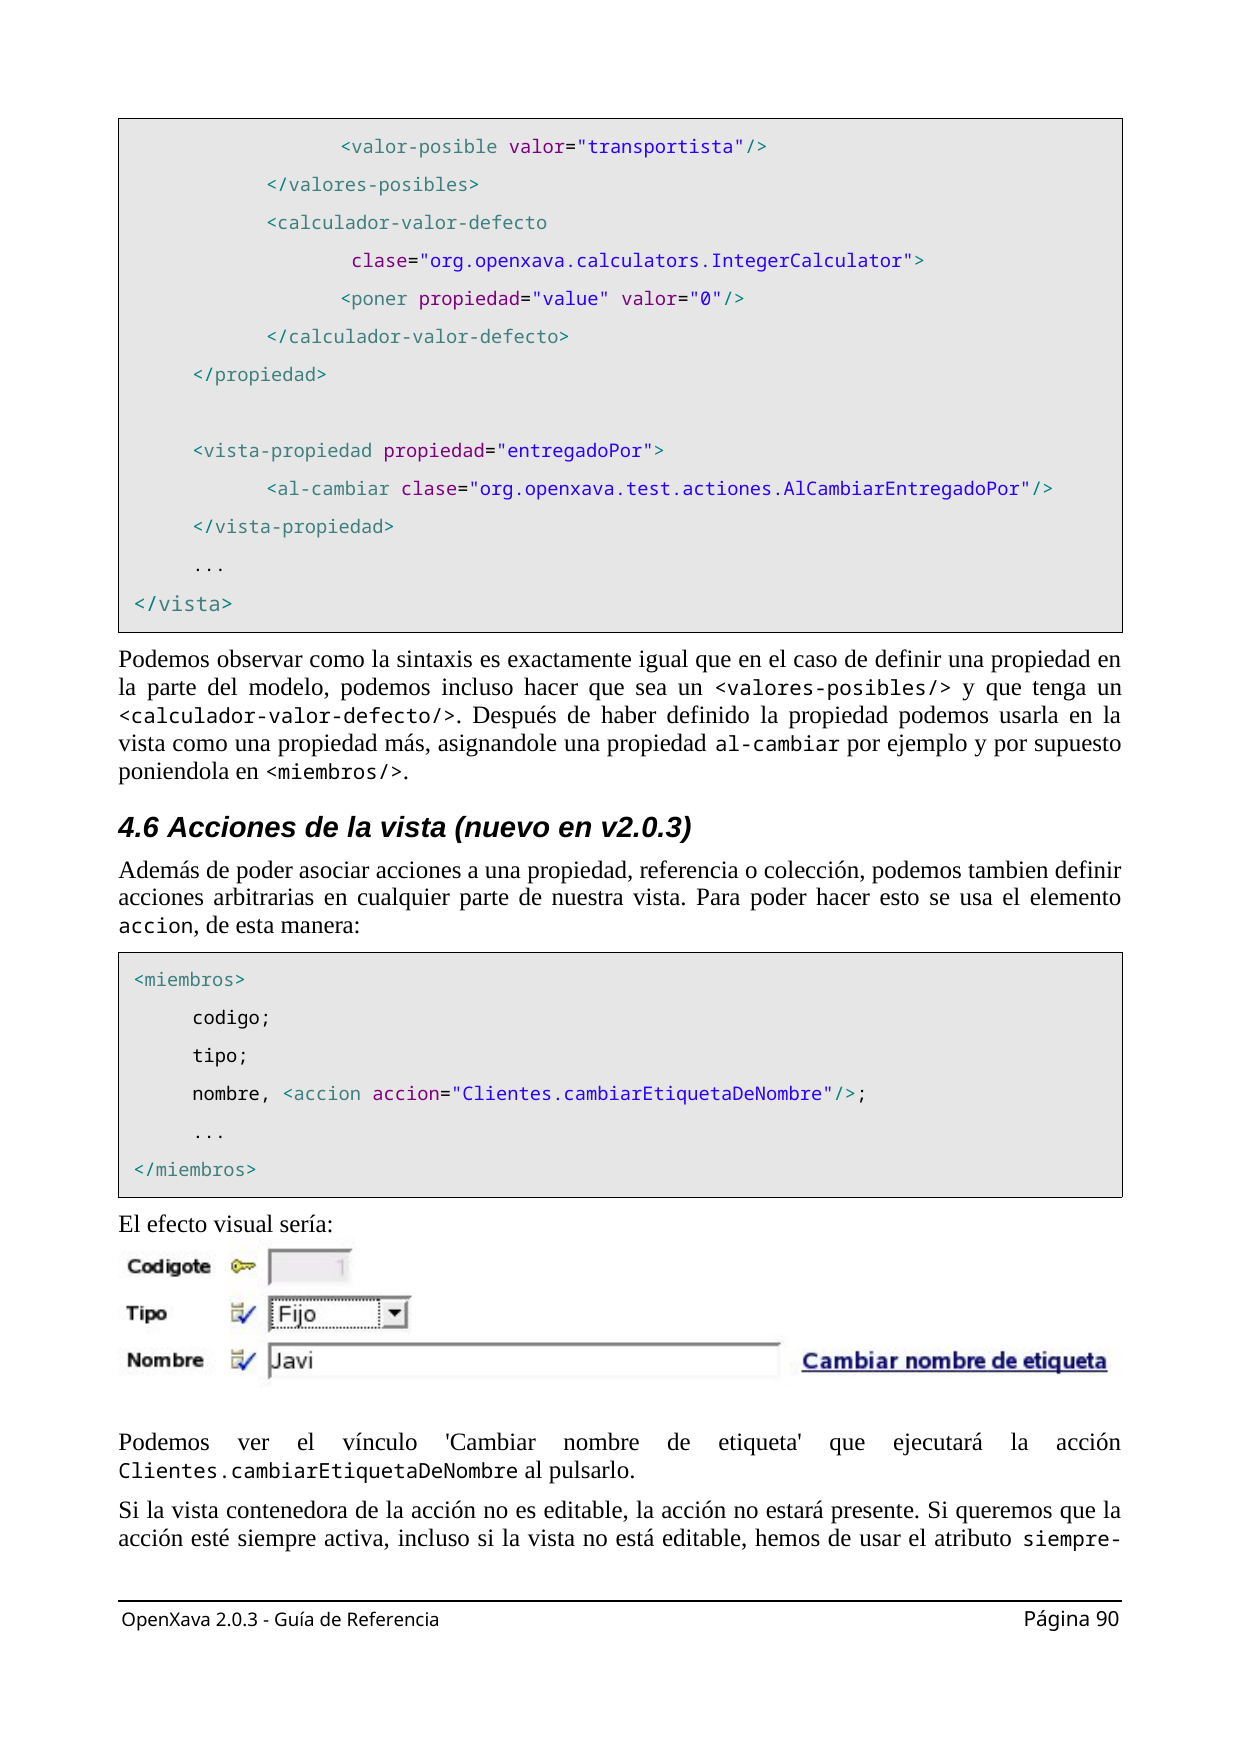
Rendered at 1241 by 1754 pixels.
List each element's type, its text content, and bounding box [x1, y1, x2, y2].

text <vista-propiedad propiedad="entregadoPor"> [119, 422, 1122, 460]
text <poner propiedad="value" valor="0"/> [119, 270, 1122, 308]
text <valor-posible valor="transportista"/> [119, 119, 1122, 156]
text ... [119, 536, 1122, 574]
text clase="org.openxava.calculators.IntegerCalculator"> [119, 232, 1122, 270]
subtitle Acciones de la vista (nuevo en v2.0.3) [118, 811, 1122, 843]
text ... [119, 1104, 1122, 1142]
text </vista-propiedad> [119, 498, 1122, 536]
text </vista> [119, 574, 1122, 632]
text codigo; [119, 990, 1122, 1028]
text <calculador-valor-defecto [119, 194, 1122, 232]
picture [118, 1237, 1122, 1388]
text nombre, <accion accion="Clientes.cambiarEtiquetaDeNombre"/>; [119, 1066, 1122, 1104]
text tipo; [119, 1028, 1122, 1066]
text <al-cambiar clase="org.openxava.test.actiones.AlCambiarEntregadoPor"/> [119, 460, 1122, 498]
text Podemos observar como la sintaxis es exactamente igual que en el caso de definir una propiedad en la parte del modelo, podemos incluso hacer que sea un <valores-posibles/> y que tenga un <calculador-valor-defecto/>. Después de haber definido la propiedad podemos usarla en la vista como una propiedad más, asignandole una propiedad al-cambiar por ejemplo y por supuesto poniendola en <miembros/>. [118, 645, 1122, 786]
text </miembros> [119, 1142, 1122, 1197]
text Además de poder asociar acciones a una propiedad, referencia o colección, podemos tambien definir acciones arbitrarias en cualquier parte de nuestra vista. Para poder hacer esto se usa el elemento accion, de esta manera: [118, 856, 1122, 939]
text El efecto visual sería: [118, 1210, 1122, 1237]
text </calculador-valor-defecto> [119, 308, 1122, 346]
text <miembros> [119, 953, 1122, 990]
text Podemos ver el vínculo 'Cambiar nombre de etiqueta' que ejecutará la acción Clientes.cambiarEtiquetaDeNombre al pulsarlo. [118, 1428, 1122, 1484]
text </propiedad> [119, 346, 1122, 384]
text Si la vista contenedora de la acción no es editable, la acción no estará presente. Si queremos que la acción esté siempre activa, incluso si la vista no está editable, hemos de usar el atributo siempre- [118, 1496, 1122, 1552]
text </valores-posibles> [119, 156, 1122, 194]
